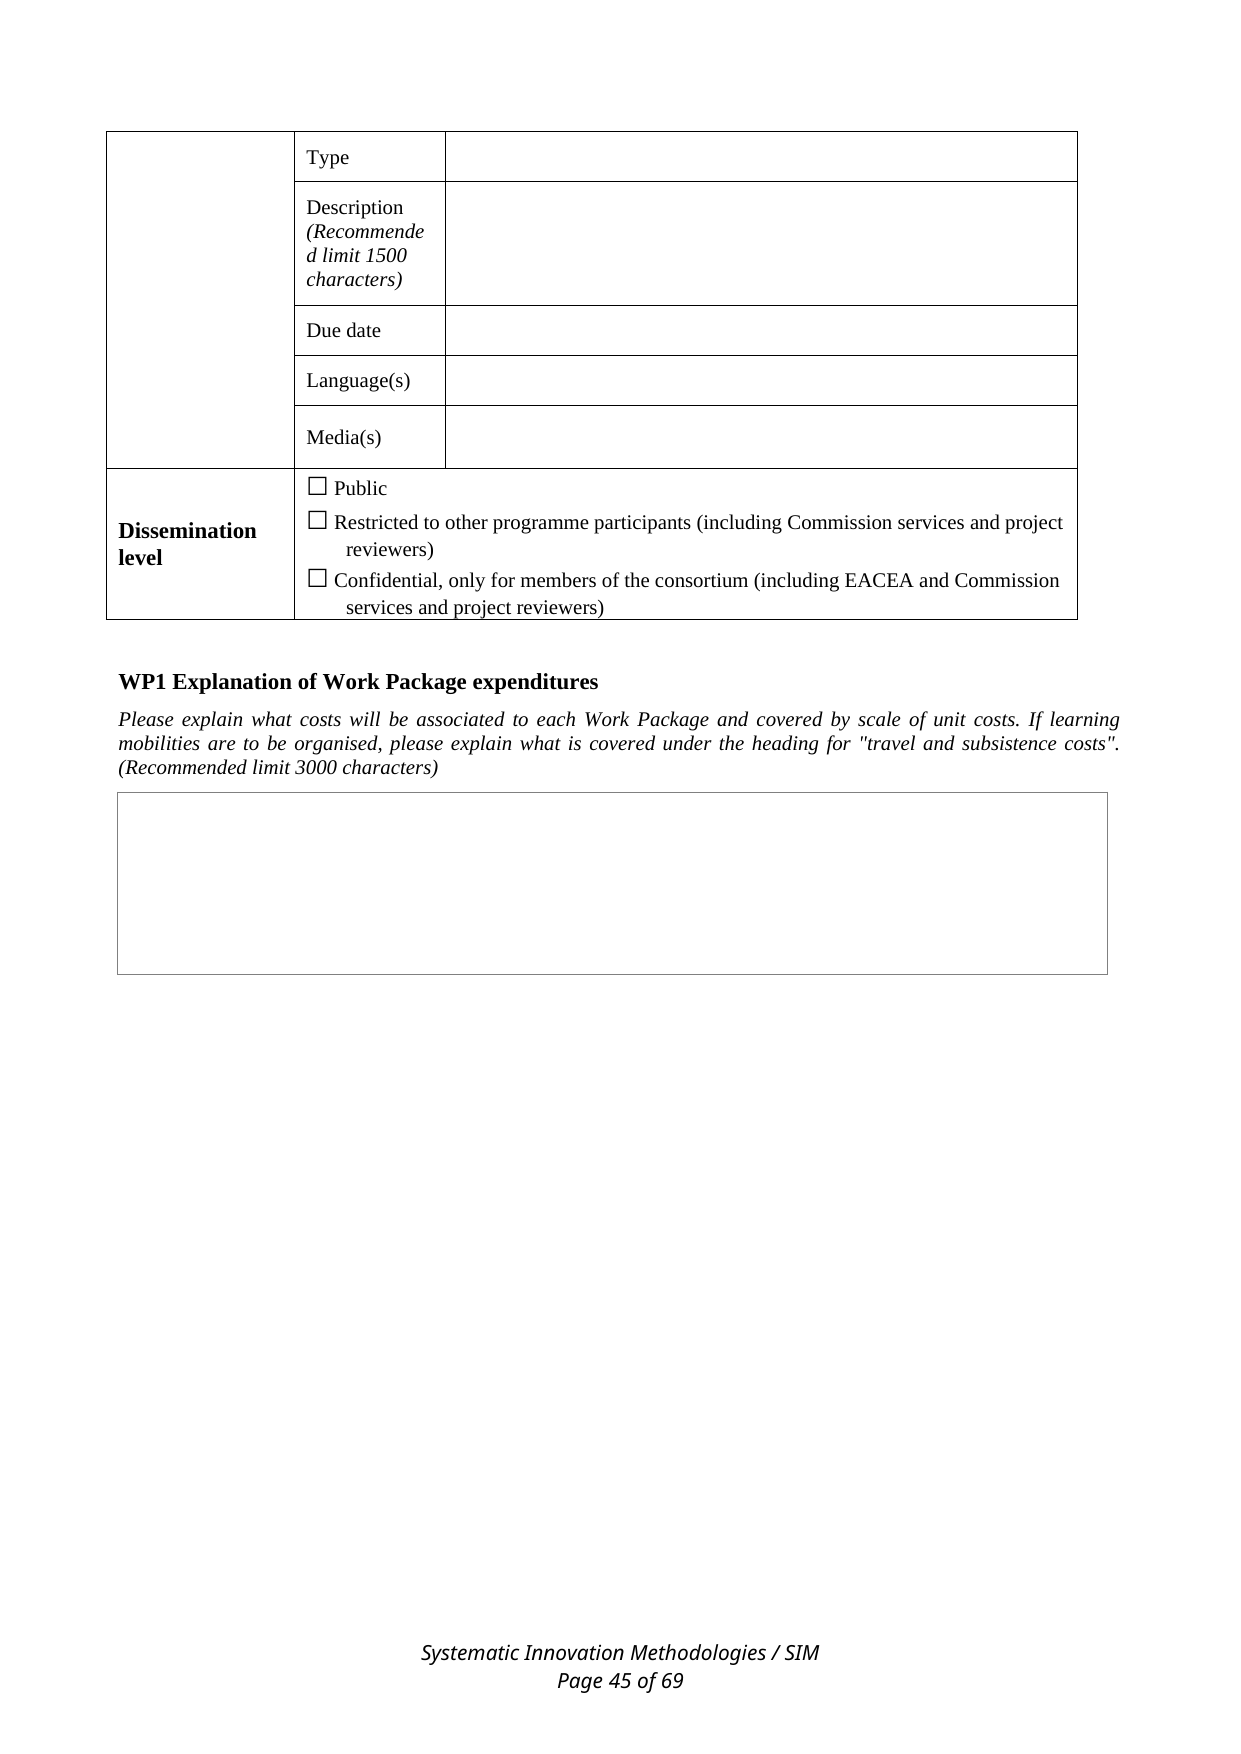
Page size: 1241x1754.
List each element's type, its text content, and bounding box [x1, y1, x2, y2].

table_cell Description (Recommended limit 1500 characters) [295, 182, 445, 304]
table_cell [446, 306, 1077, 354]
table_cell [446, 182, 1077, 304]
table_cell Due date [295, 306, 445, 354]
text Please explain what costs will be associated to each Work Package and covered by scale of unit costs. If learning mobilities are to be organised, please explain what is covered under the heading for "travel and subsistence costs". (Recommended limit 3000 characters) [118, 707, 1122, 779]
table_cell [446, 132, 1077, 181]
table_cell Dissemination level [107, 469, 294, 619]
table_cell Type [295, 132, 445, 181]
table_cell [446, 406, 1077, 467]
text WP1 Explanation of Work Package expenditures [118, 668, 1122, 694]
table_cell ☐ Public ☐ Restricted to other programme participants (including Commission services and project reviewers) ☐ Confidential, only for members of the consortium (including EACEA and Commission services and project reviewers) [295, 469, 1077, 619]
table_cell [446, 356, 1077, 405]
table_cell Language(s) [295, 356, 445, 405]
table_cell Media(s) [295, 406, 445, 467]
table_header [107, 132, 294, 467]
table_header [118, 793, 1107, 973]
